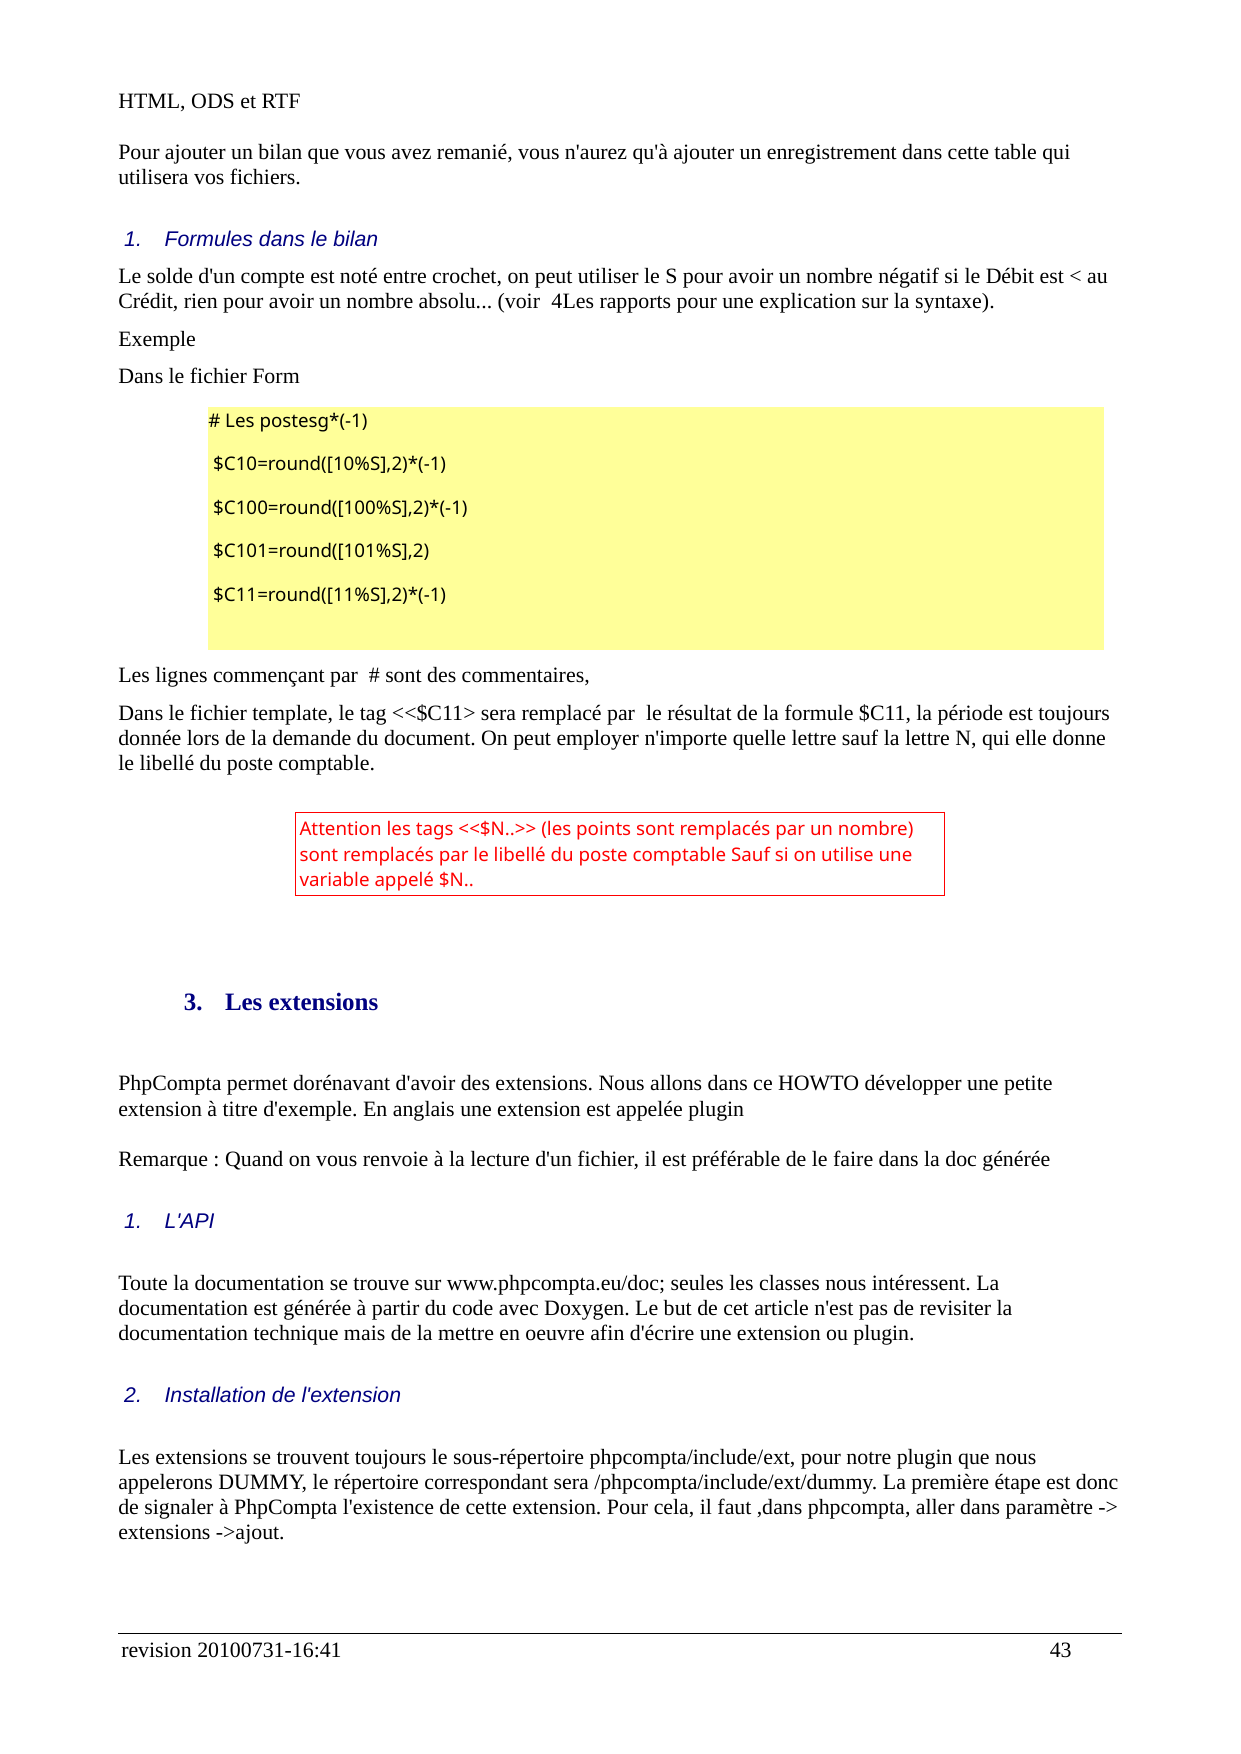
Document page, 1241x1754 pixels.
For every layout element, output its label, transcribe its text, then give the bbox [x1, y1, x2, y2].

text Dans le fichier Form [118, 363, 1122, 388]
subtitle Installation de l'extension [118, 1382, 1122, 1407]
text Attention les tags <<$N..>> (les points sont remplacés par un nombre) sont remplacés par le libellé du poste comptable Sauf si on utilise une variable appelé $N.. [296, 813, 944, 895]
text Le solde d'un compte est noté entre crochet, on peut utiliser le S pour avoir un nombre négatif si le Débit est < au Crédit, rien pour avoir un nombre absolu... (voir 4Les rapports pour une explication sur la syntaxe). [118, 263, 1122, 313]
text Toute la documentation se trouve sur www.phpcompta.eu/doc; seules les classes nous intéressent. La documentation est générée à partir du code avec Doxygen. Le but de cet article n'est pas de revisiter la documentation technique mais de la mettre en oeuvre afin d'écrire une extension ou plugin. [118, 1244, 1122, 1371]
text $C10=round([10%S],2)*(-1) [208, 451, 1104, 476]
subtitle L'API [118, 1208, 1122, 1233]
text Les extensions se trouvent toujours le sous-répertoire phpcompta/include/ext, pour notre plugin que nous appelerons DUMMY, le répertoire correspondant sera /phpcompta/include/ext/dummy. La première étape est donc de signaler à PhpCompta l'existence de cette extension. Pour cela, il faut ,dans phpcompta, aller dans paramètre -> extensions ->ajout. [118, 1418, 1122, 1570]
text # Les postesg*(-1) [208, 407, 1104, 432]
subtitle Formules dans le bilan [118, 226, 1122, 251]
text HTML, ODS et RTF [118, 88, 1122, 114]
text $C11=round([11%S],2)*(-1) [208, 581, 1104, 607]
text Exemple [118, 326, 1122, 351]
subtitle Les extensions [177, 987, 1122, 1016]
text Pour ajouter un bilan que vous avez remanié, vous n'aurez qu'à ajouter un enregistrement dans cette table qui utilisera vos fichiers. [118, 139, 1122, 189]
text Les lignes commençant par # sont des commentaires, [118, 662, 1122, 687]
text $C101=round([101%S],2) [208, 538, 1104, 563]
text $C100=round([100%S],2)*(-1) [208, 494, 1104, 519]
text Dans le fichier template, le tag <<$C11> sera remplacé par le résultat de la formule $C11, la période est toujours donnée lors de la demande du document. On peut employer n'importe quelle lettre sauf la lettre N, qui elle donne le libellé du poste comptable. [118, 700, 1122, 776]
text PhpCompta permet dorénavant d'avoir des extensions. Nous allons dans ce HOWTO développer une petite extension à titre d'exemple. En anglais une extension est appelée plugin Remarque : Quand on vous renvoie à la lecture d'un fichier, il est préférable de le faire dans la doc générée [118, 1045, 1122, 1171]
